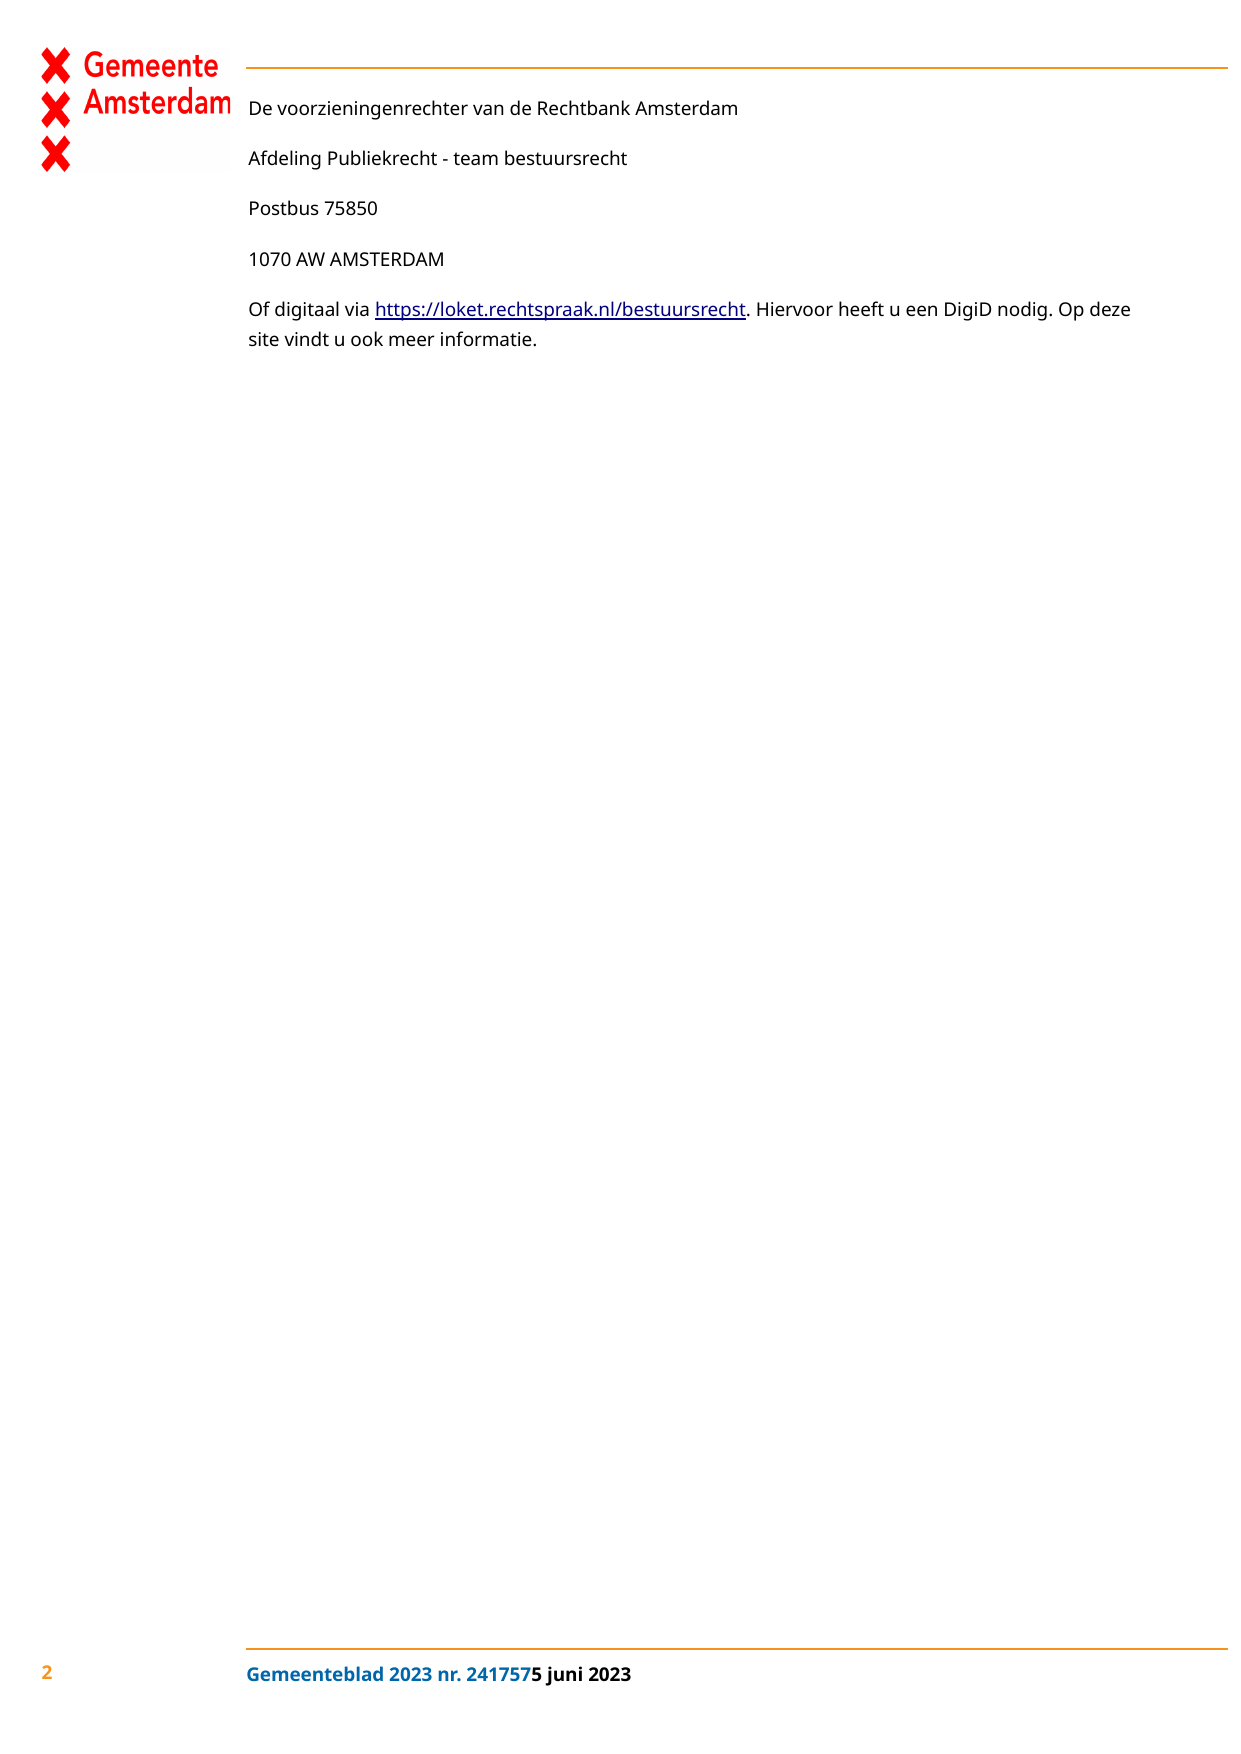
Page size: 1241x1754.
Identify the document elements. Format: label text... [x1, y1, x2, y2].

text Afdeling Publiekrecht - team bestuursrecht [248, 145, 1152, 171]
picture [41, 47, 231, 172]
text Of digitaal via https://loket.rechtspraak.nl/bestuursrecht. Hiervoor heeft u een DigiD nodig. Op deze site vindt u ook meer informatie. [248, 296, 1152, 352]
text Postbus 75850 [248, 196, 1152, 221]
text 1070 AW AMSTERDAM [248, 246, 1152, 272]
text De voorzieningenrechter van de Rechtbank Amsterdam [248, 95, 1152, 121]
